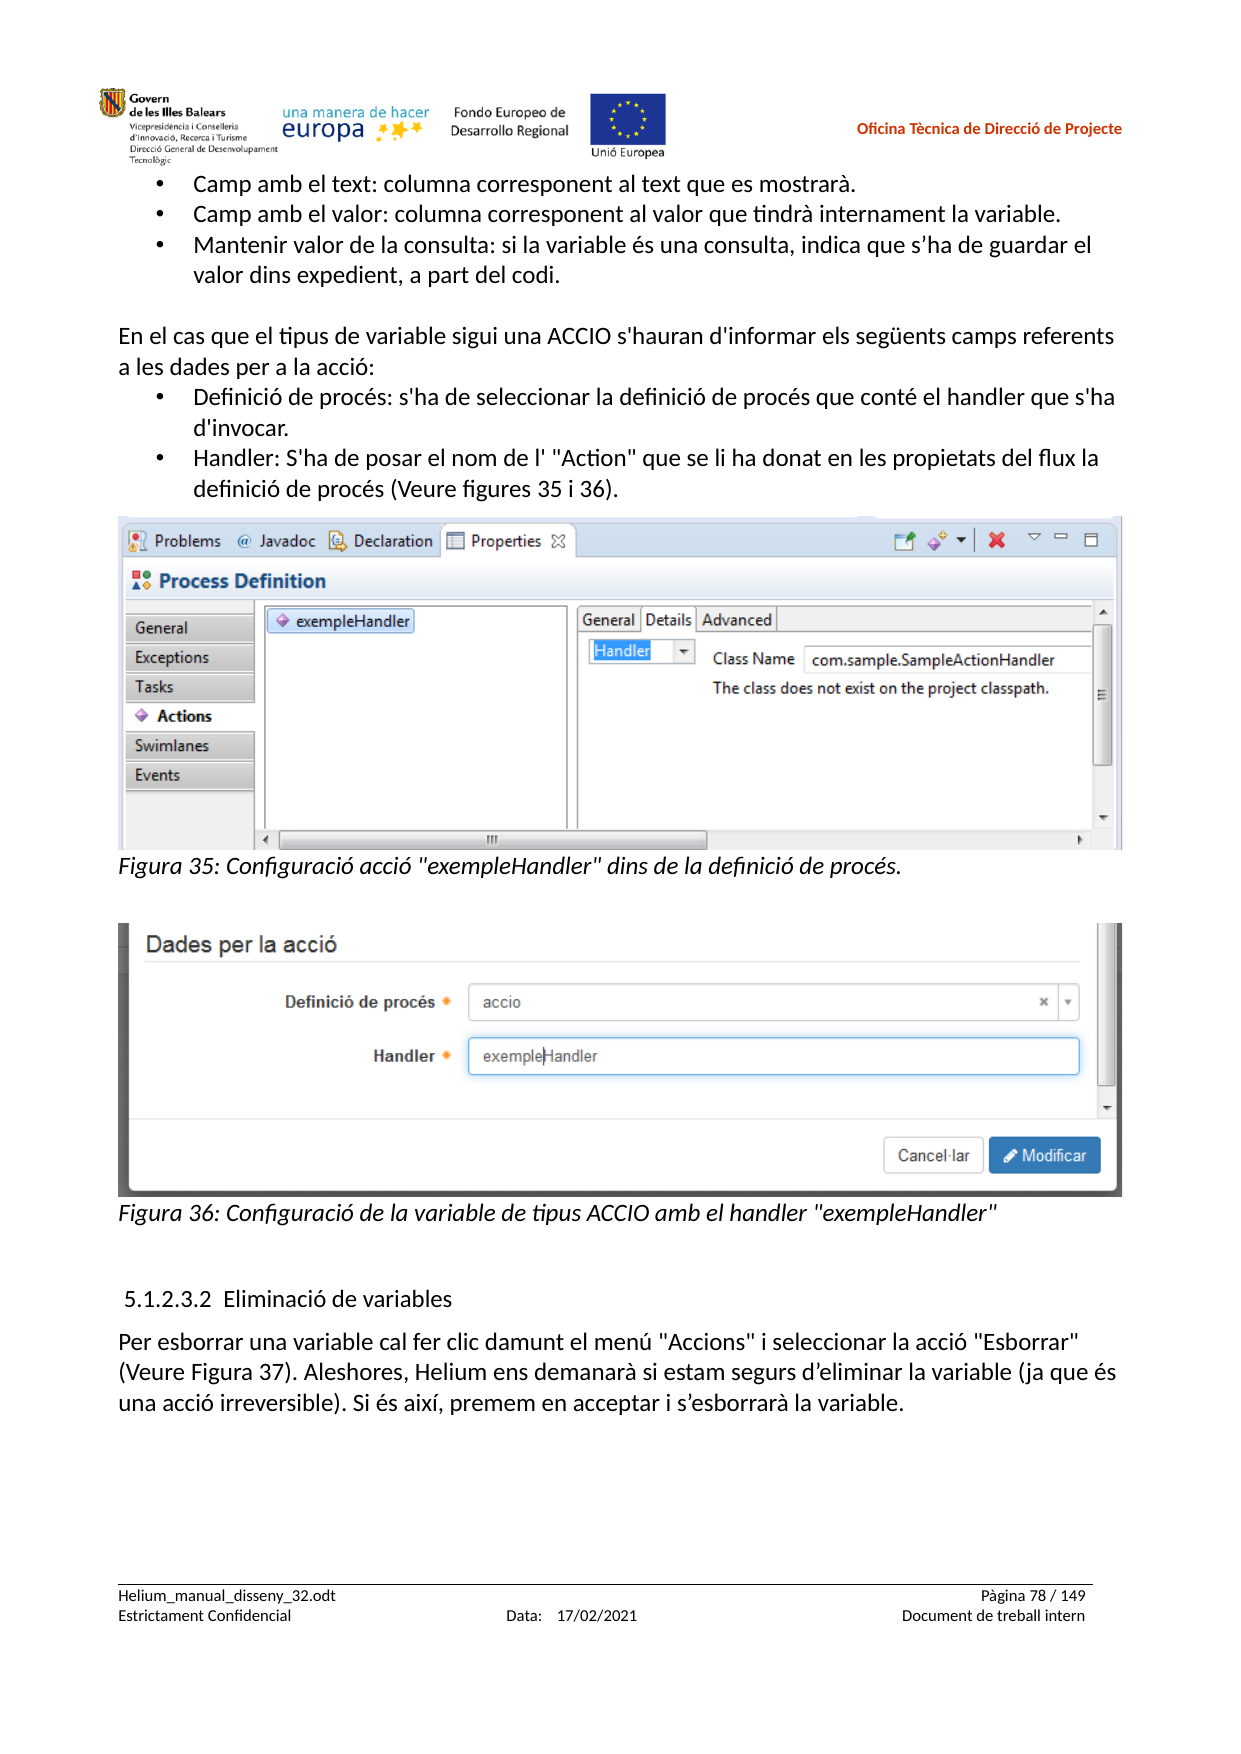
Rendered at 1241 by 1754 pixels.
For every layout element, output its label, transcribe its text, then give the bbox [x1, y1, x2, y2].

list Handler: S'ha de posar el nom de l' "Action" que se li ha donat en les propietats del flux la definició de procés (Veure figures 35 i 36). [156, 443, 1122, 504]
subtitle Eliminació de variables [118, 1283, 1122, 1313]
text Figura 36: Configuració de la variable de tipus ACCIO amb el handler "exempleHandler" [118, 1197, 1122, 1228]
text Figura 35: Configuració acció "exempleHandler" dins de la definició de procés. [118, 850, 1122, 880]
text Per esborrar una variable cal fer clic damunt el menú "Accions" i seleccionar la acció "Esborrar" (Veure Figura 37). Aleshores, Helium ens demanarà si estam segurs d’eliminar la variable (ja que és una acció irreversible). Si és així, premem en acceptar i s’esborrarà la variable. [118, 1326, 1122, 1417]
list Definició de procés: s'ha de seleccionar la definició de procés que conté el handler que s'ha d'invocar. [156, 382, 1122, 443]
picture [99, 87, 668, 166]
text En el cas que el tipus de variable sigui una ACCIO s'hauran d'informar els següents camps referents a les dades per a la acció: [118, 321, 1122, 382]
list Camp amb el valor: columna corresponent al valor que tindrà internament la variable. [156, 198, 1122, 229]
list Mantenir valor de la consulta: si la variable és una consulta, indica que s’ha de guardar el valor dins expedient, a part del codi. [156, 229, 1122, 290]
picture [118, 923, 1123, 1197]
list Camp amb el text: columna corresponent al text que es mostrarà. [156, 168, 1122, 198]
